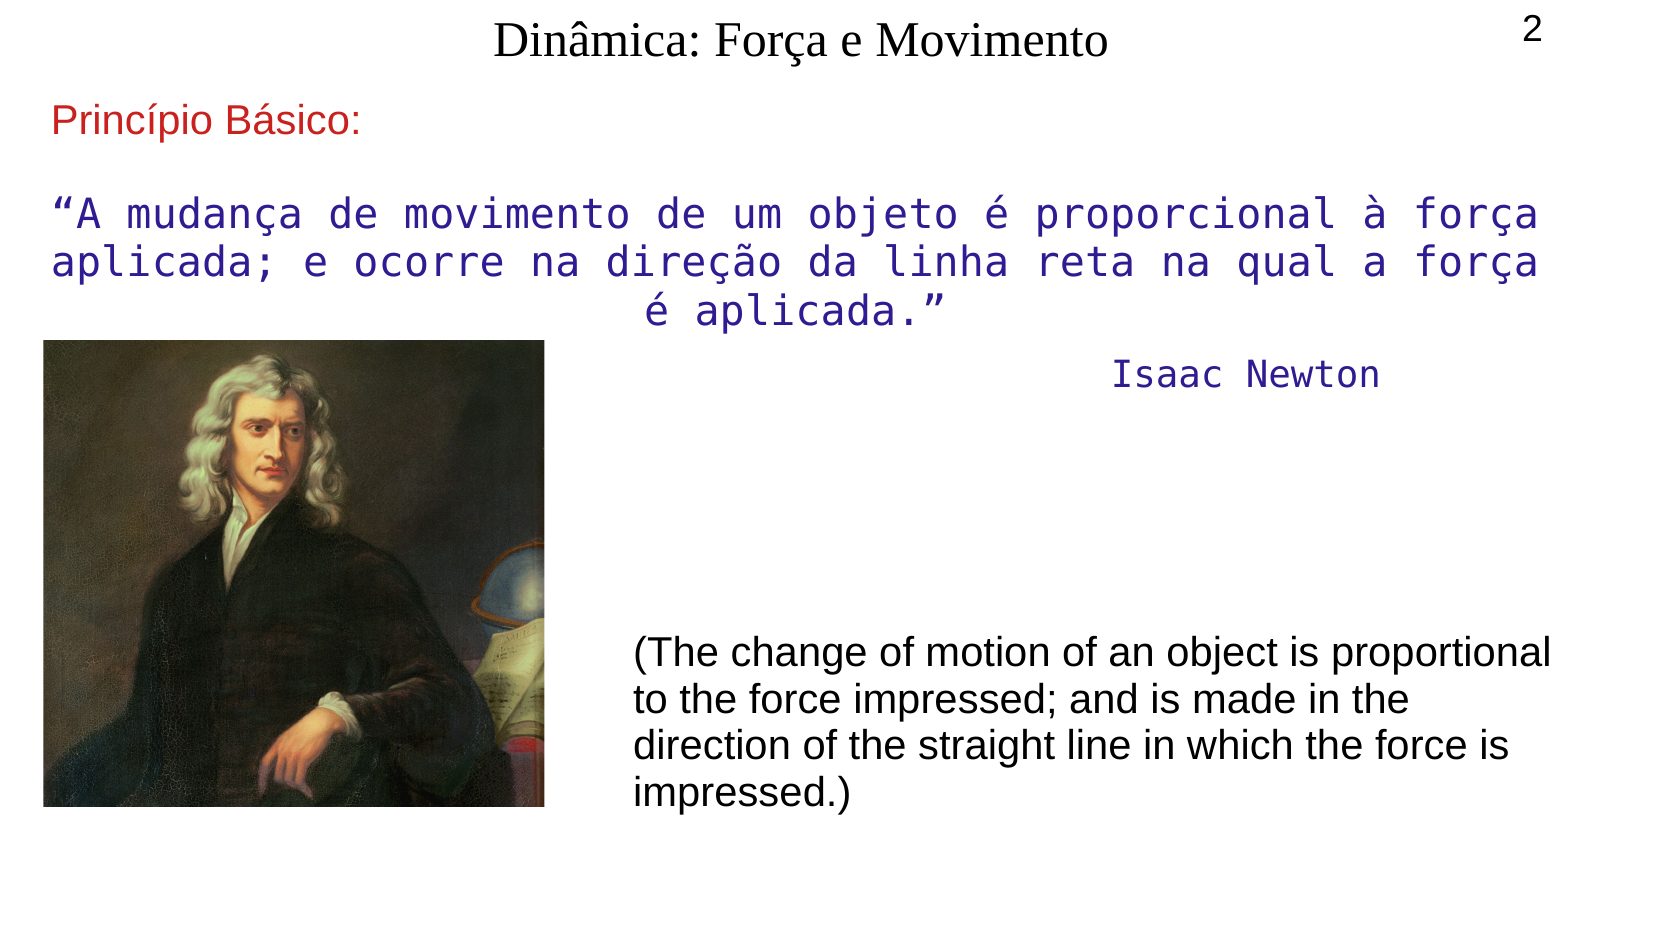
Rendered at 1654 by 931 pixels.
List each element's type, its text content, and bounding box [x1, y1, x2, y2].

text_box Dinâmica: Força e Movimento [478, 0, 1149, 82]
picture [43, 340, 545, 807]
text_box [1507, 0, 1654, 71]
text_box Princípio Básico: “A mudança de movimento de um objeto é proporcional à força aplicada; e ocorre na direção da linha reta na qual a força é aplicada.” [36, 89, 1572, 358]
text_box Isaac Newton [1096, 345, 1396, 405]
text_box (The change of motion of an object is proportional to the force impressed; and is made in the direction of the straight line in which the force is impressed.) [618, 621, 1583, 823]
